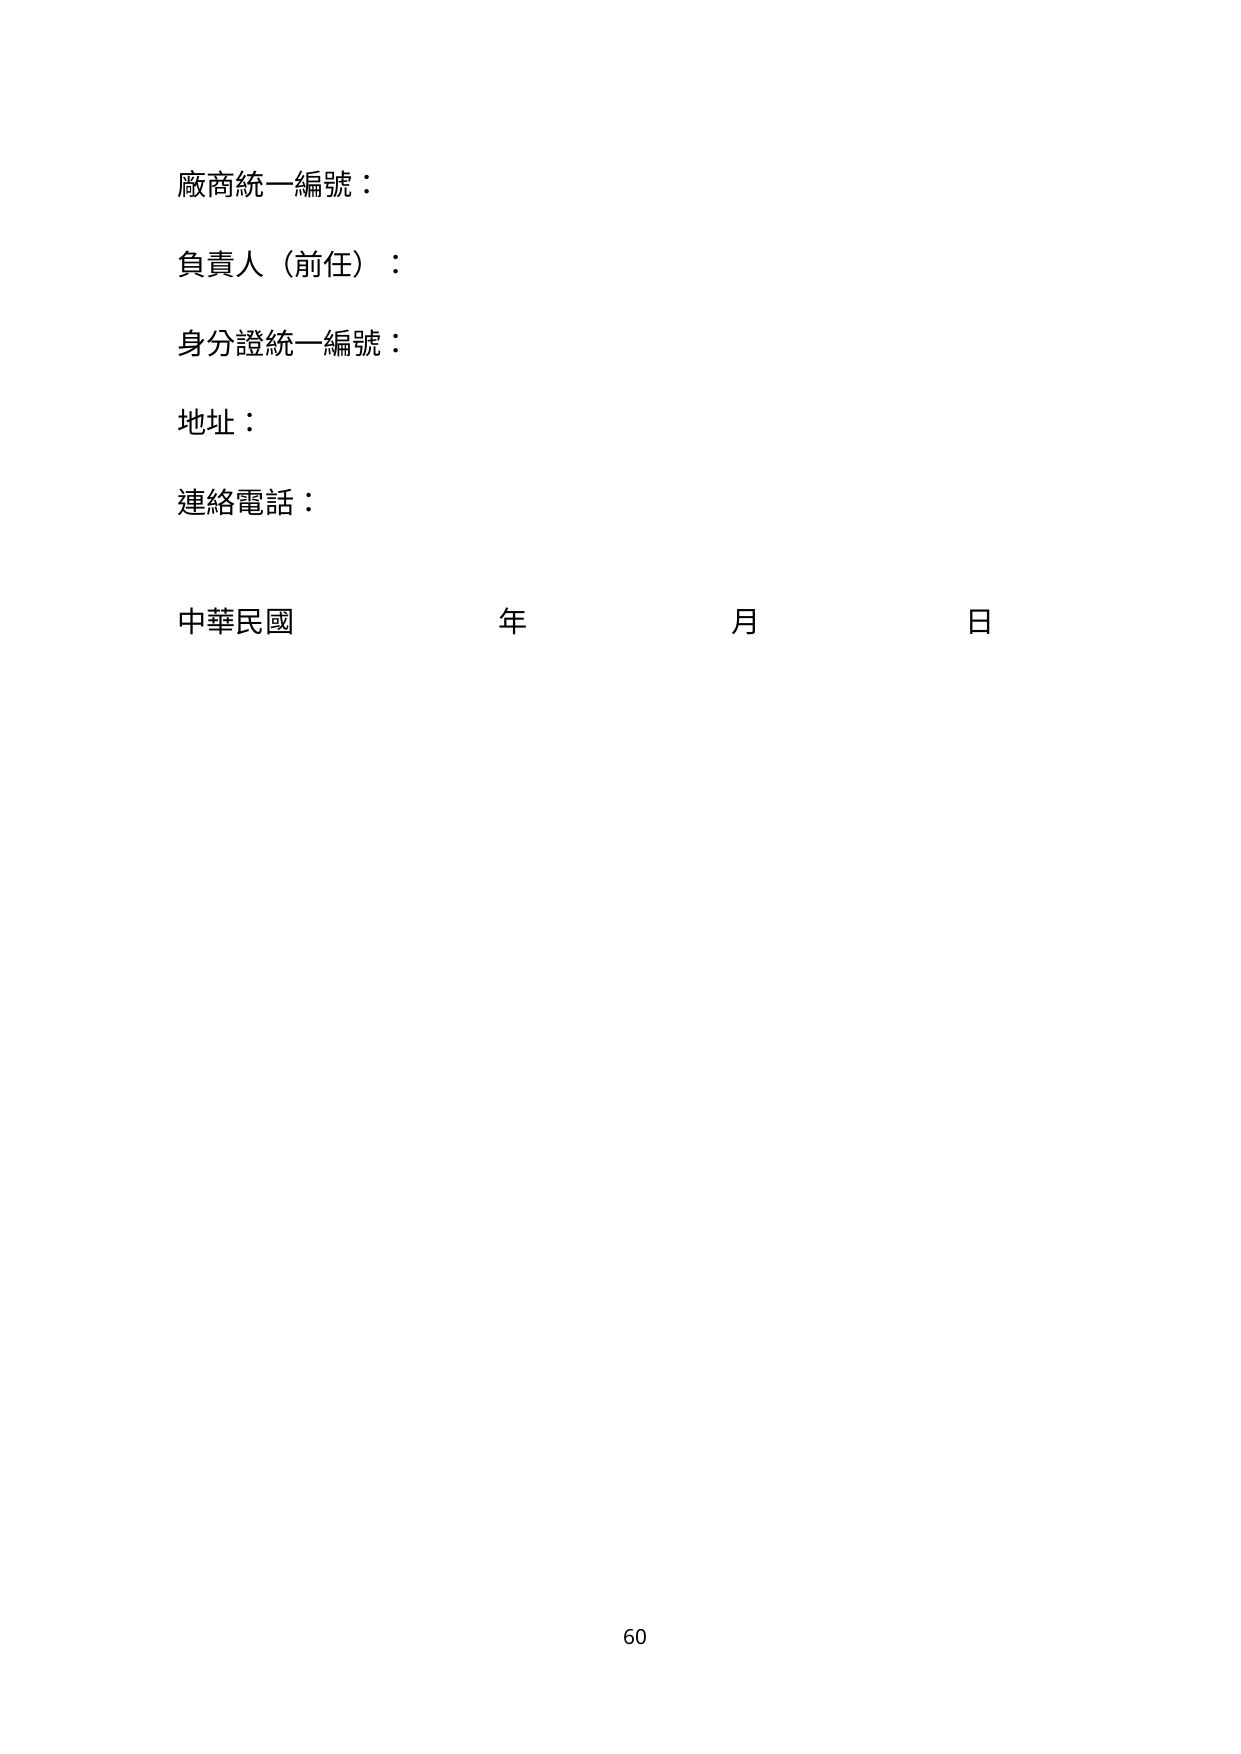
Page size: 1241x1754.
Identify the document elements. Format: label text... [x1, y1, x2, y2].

text 廠商統一編號： [177, 136, 1092, 215]
text 地址： [177, 374, 1092, 453]
text 負責人（前任）： [177, 215, 1092, 295]
text 中華民國 年 月 日 [177, 572, 1092, 652]
text 身分證統一編號： [177, 295, 1092, 374]
text 連絡電話： [177, 453, 1092, 533]
